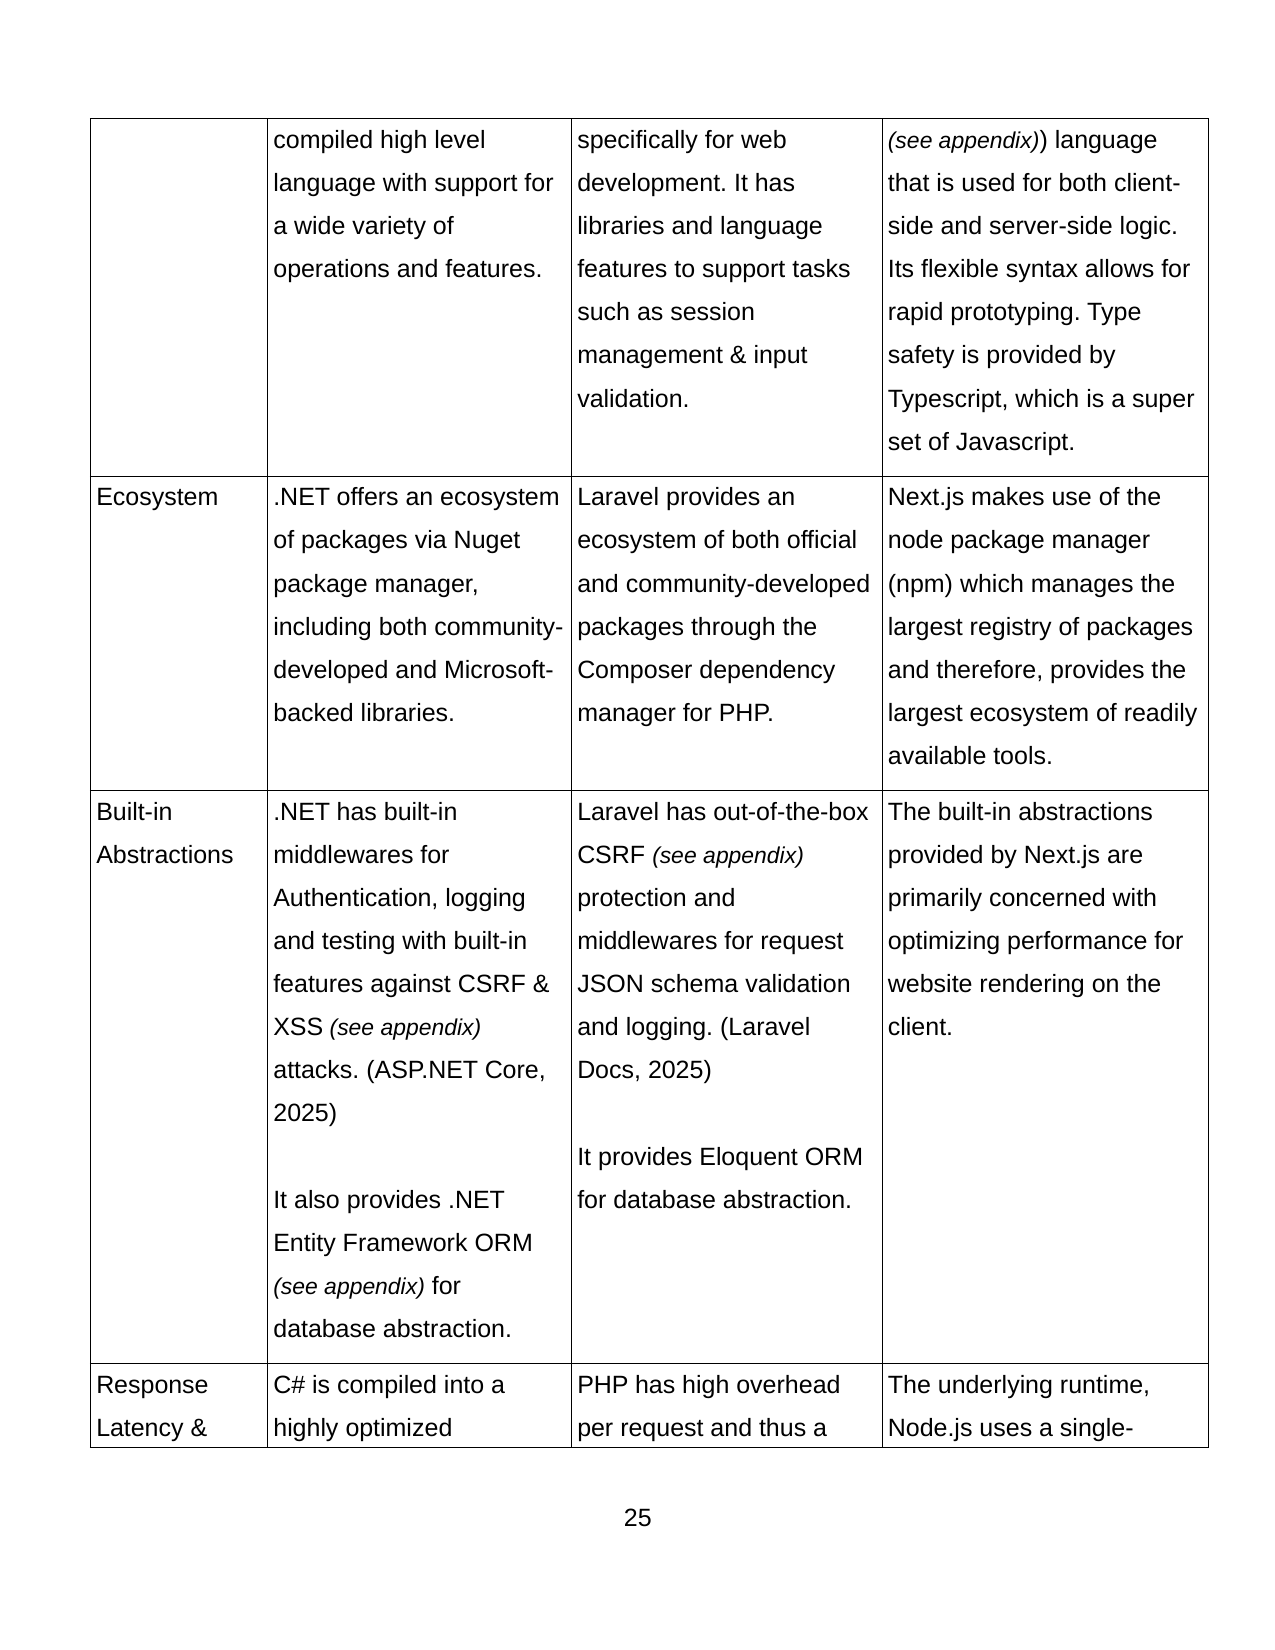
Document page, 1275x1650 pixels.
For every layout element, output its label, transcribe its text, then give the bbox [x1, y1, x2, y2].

table_cell .NET has built-in middlewares for Authentication, logging and testing with built-in features against CSRF & XSS (see appendix) attacks. (ASP.NET Core, 2025) It also provides .NET Entity Framework ORM (see appendix) for database abstraction. [268, 791, 571, 1363]
table_cell compiled high level language with support for a wide variety of operations and features. [268, 119, 571, 476]
table_cell PHP has high overhead per request and thus a [572, 1364, 882, 1447]
table_cell Response Latency & [91, 1364, 267, 1447]
table_cell Built-in Abstractions [91, 791, 267, 1363]
table_cell [91, 119, 267, 476]
table_cell The built-in abstractions provided by Next.js are primarily concerned with optimizing performance for website rendering on the client. [883, 791, 1208, 1363]
table_cell specifically for web development. It has libraries and language features to support tasks such as session management & input validation. [572, 119, 882, 476]
table_cell The underlying runtime, Node.js uses a single- [883, 1364, 1208, 1447]
table_cell (see appendix)) language that is used for both client-side and server-side logic. Its flexible syntax allows for rapid prototyping. Type safety is provided by Typescript, which is a super set of Javascript. [883, 119, 1208, 476]
table_cell Ecosystem [91, 477, 267, 790]
table_cell Next.js makes use of the node package manager (npm) which manages the largest registry of packages and therefore, provides the largest ecosystem of readily available tools. [883, 477, 1208, 790]
table_cell .NET offers an ecosystem of packages via Nuget package manager, including both community-developed and Microsoft-backed libraries. [268, 477, 571, 790]
table_cell Laravel has out-of-the-box CSRF (see appendix) protection and middlewares for request JSON schema validation and logging. (Laravel Docs, 2025) It provides Eloquent ORM for database abstraction. [572, 791, 882, 1363]
table_cell C# is compiled into a highly optimized [268, 1364, 571, 1447]
table_cell Laravel provides an ecosystem of both official and community-developed packages through the Composer dependency manager for PHP. [572, 477, 882, 790]
